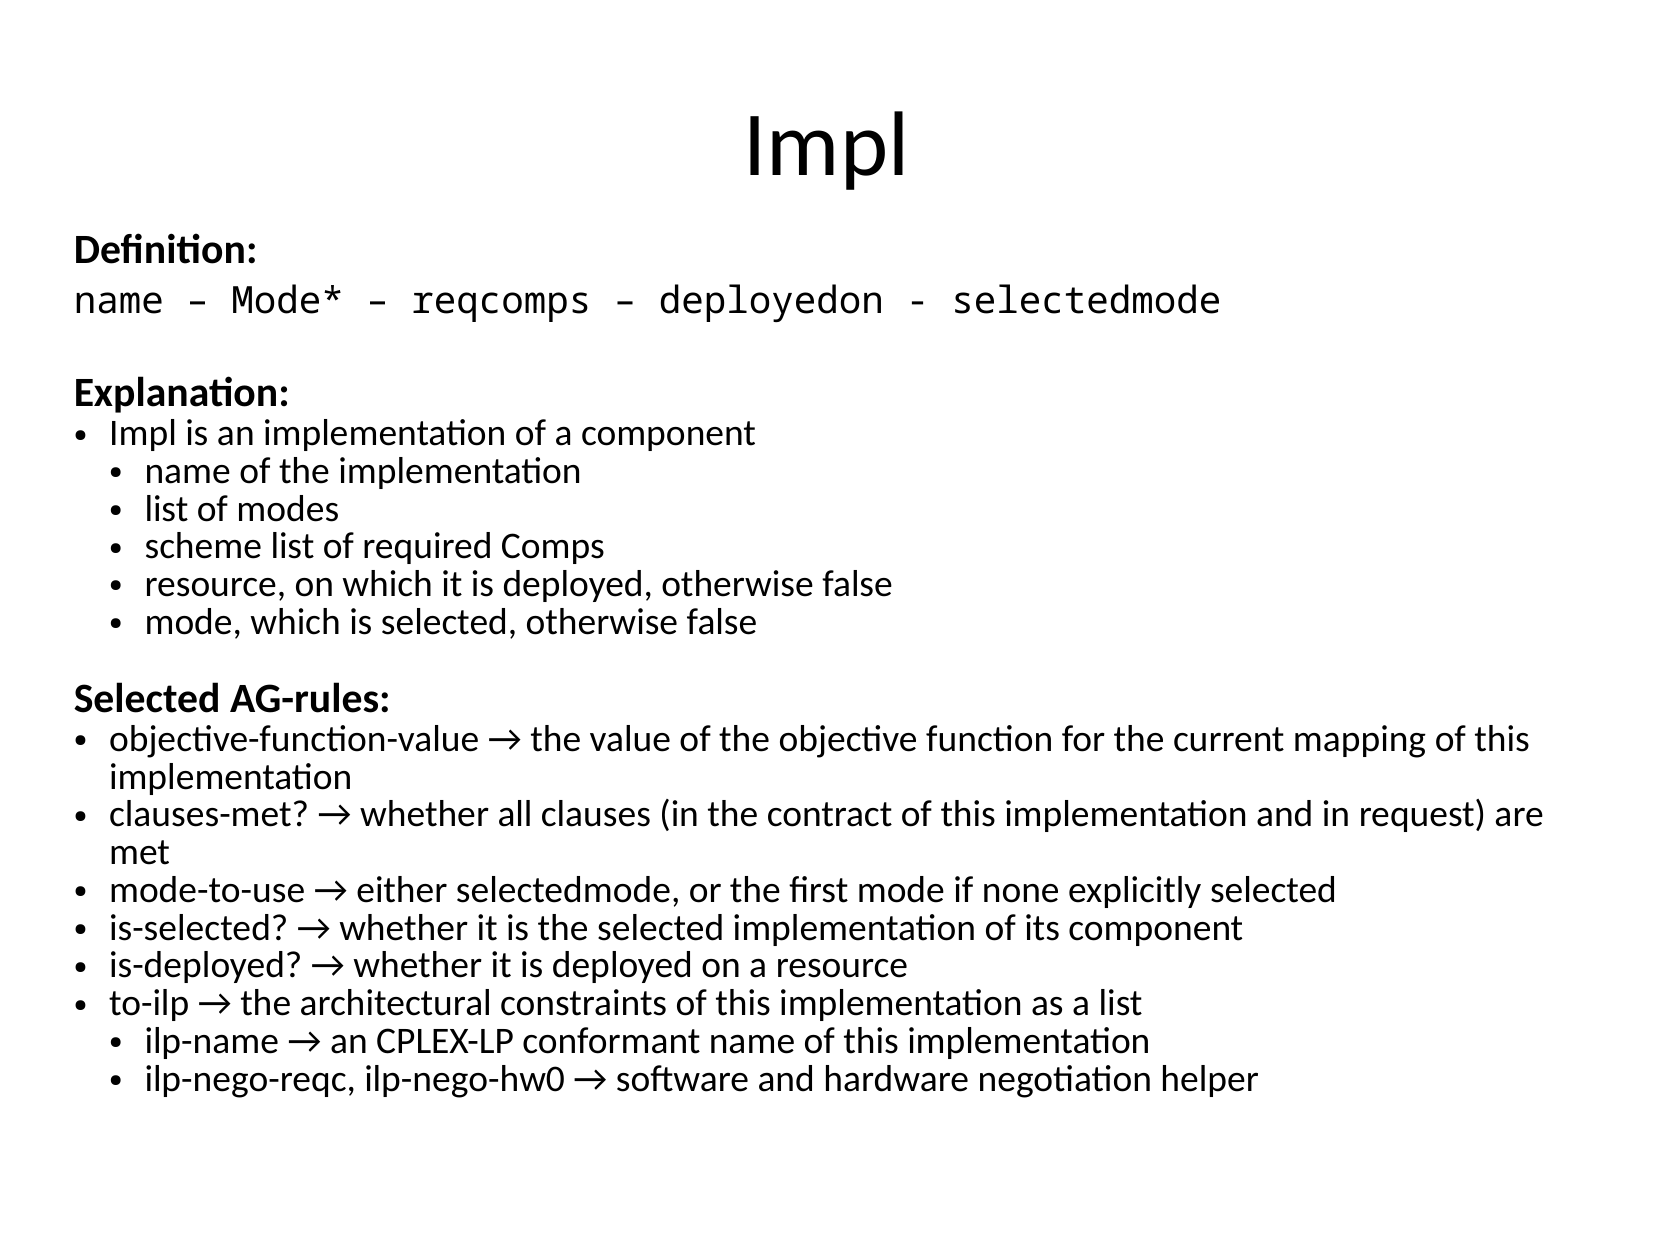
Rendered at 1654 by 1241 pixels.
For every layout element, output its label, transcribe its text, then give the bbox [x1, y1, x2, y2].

title Impl [82, 49, 1571, 224]
text_box Definition: name – Mode* – reqcomps – deployedon - selectedmode Explanation: Impl is an implementation of a component name of the implementation list of modes scheme list of required Comps resource, on which it is deployed, otherwise false mode, which is selected, otherwise false Selected AG-rules: objective-function-value → the value of the objective function for the current mapping of this implementation clauses-met? → whether all clauses (in the contract of this implementation and in request) are met mode-to-use → either selectedmode, or the first mode if none explicitly selected is-selected? → whether it is the selected implementation of its component is-deployed? → whether it is deployed on a resource to-ilp → the architectural constraints of this implementation as a list ilp-name → an CPLEX-LP conformant name of this implementation ilp-nego-reqc, ilp-nego-hw0 → software and hardware negotiation helper [59, 224, 1595, 1090]
